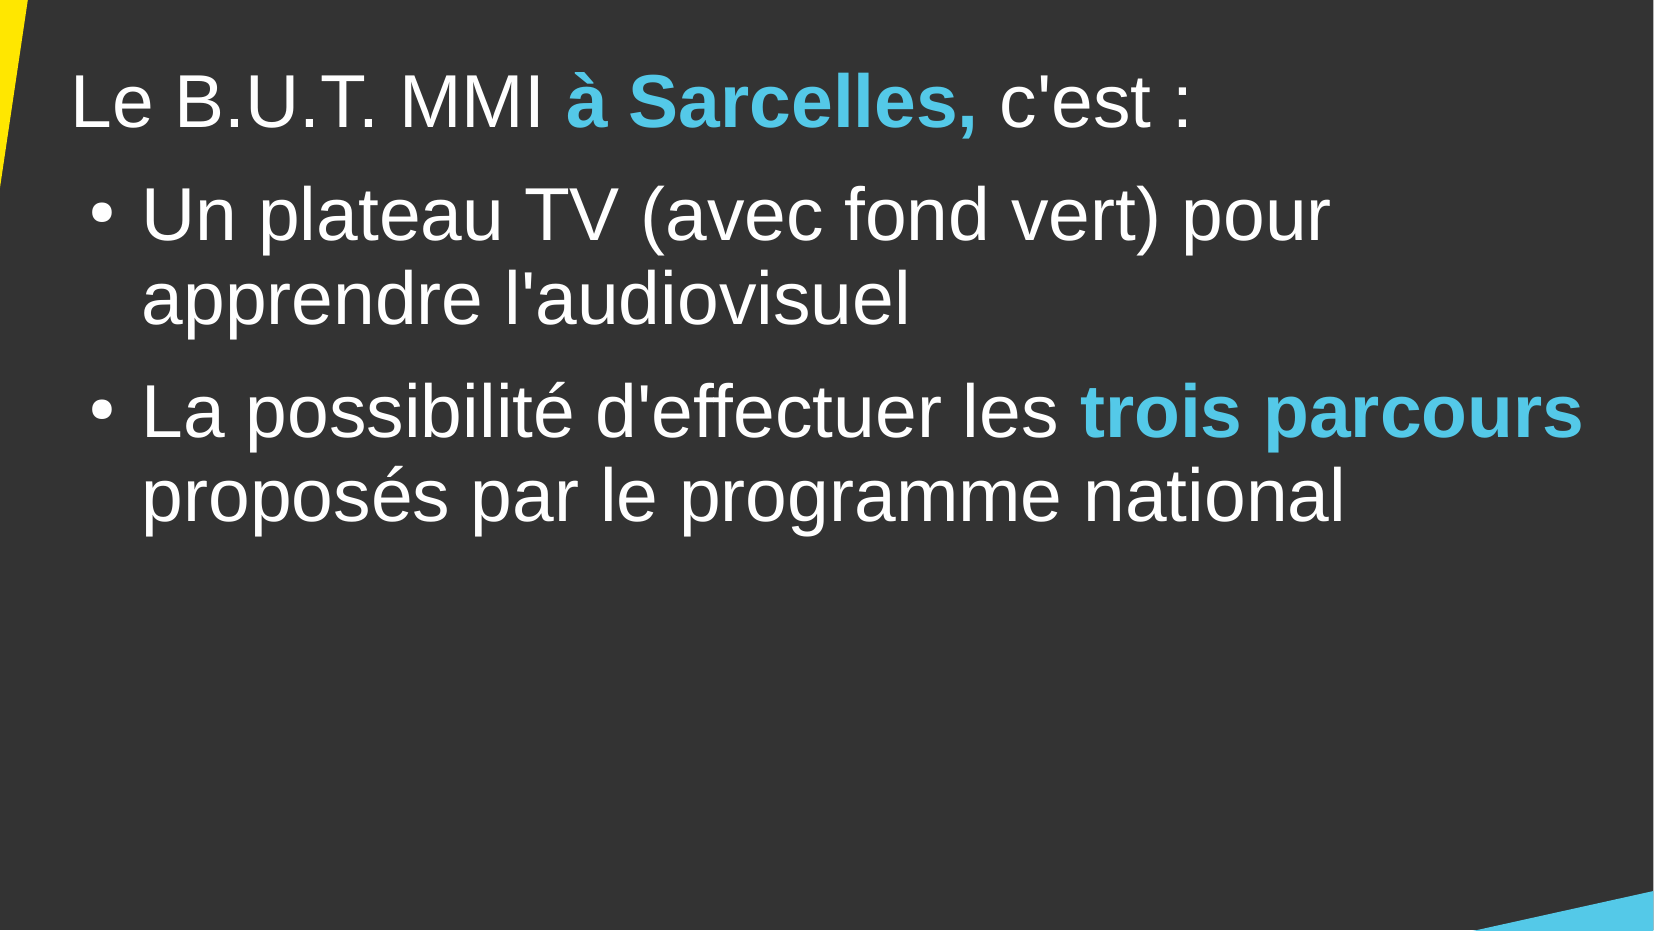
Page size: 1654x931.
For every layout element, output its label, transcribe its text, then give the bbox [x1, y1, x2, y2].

text_box [0, 0, 28, 188]
text_box [1472, 890, 1654, 931]
list Le B.U.T. MMI à Sarcelles, c'est : Un plateau TV (avec fond vert) pour apprendre l'audiovisuel La possibilité d'effectuer les trois parcours proposés par le programme national [70, 59, 1595, 875]
